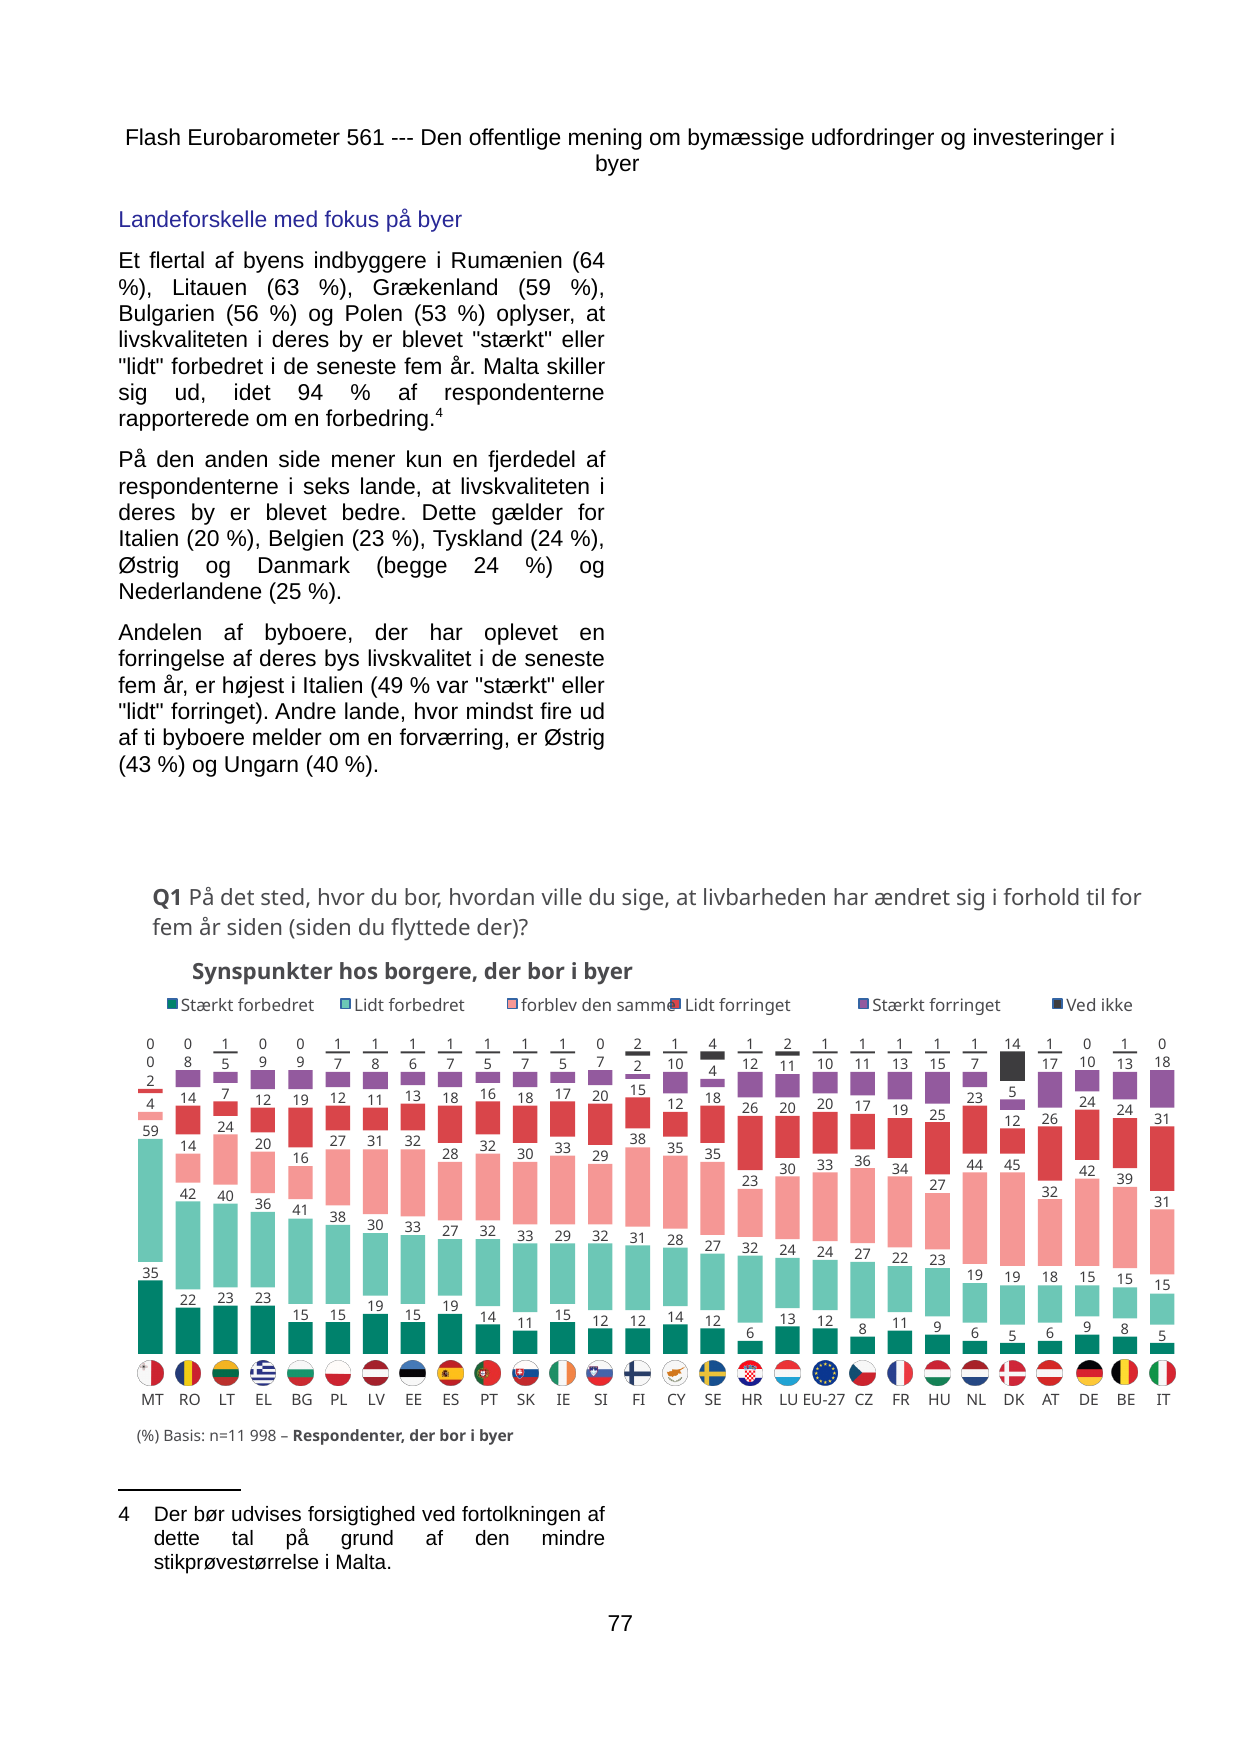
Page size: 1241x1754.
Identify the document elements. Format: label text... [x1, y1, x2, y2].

picture [512, 1360, 539, 1386]
picture [624, 1360, 651, 1386]
picture [437, 1360, 464, 1386]
text Der bør udvises forsigtighed ved fortolkningen af dette tal på grund af den mindre stikprøvestørrelse i Malta. [118, 1502, 605, 1574]
picture [586, 1360, 613, 1386]
text Et flertal af byens indbyggere i Rumænien (64 %), Litauen (63 %), Grækenland (59 %), Bulgarien (56 %) og Polen (53 %) oplyser, at livskvaliteten i deres by er blevet "stærkt" eller "lidt" forbedret i de seneste fem år. Malta skiller sig ud, idet 94 % af respondenterne rapporterede om en forbedring. [118, 247, 605, 432]
picture [1111, 1359, 1138, 1385]
picture [699, 1360, 726, 1386]
picture [737, 1360, 763, 1386]
picture [325, 1360, 351, 1386]
picture [961, 1360, 989, 1386]
picture [287, 1360, 314, 1386]
picture [1076, 1360, 1103, 1386]
picture [1036, 1360, 1063, 1386]
picture [999, 1360, 1026, 1386]
picture [924, 1360, 951, 1386]
picture [399, 1360, 426, 1386]
picture [774, 1360, 801, 1386]
picture [474, 1360, 501, 1386]
text Andelen af byboere, der har oplevet en forringelse af deres bys livskvalitet i de seneste fem år, er højest i Italien (49 % var "stærkt" eller "lidt" forringet). Andre lande, hvor mindst fire ud af ti byboere melder om en forværring, er Østrig (43 %) og Ungarn (40 %). [118, 619, 605, 777]
picture [175, 1360, 201, 1386]
text Landeforskelle med fokus på byer [118, 206, 605, 233]
picture [849, 1360, 876, 1386]
picture [362, 1360, 389, 1386]
picture [549, 1360, 576, 1386]
picture [812, 1360, 838, 1386]
picture [887, 1360, 913, 1386]
picture [1149, 1360, 1176, 1386]
picture [212, 1360, 239, 1386]
picture [250, 1360, 276, 1386]
picture [662, 1360, 688, 1386]
picture [137, 1360, 164, 1386]
text På den anden side mener kun en fjerdedel af respondenterne i seks lande, at livskvaliteten i deres by er blevet bedre. Dette gælder for Italien (20 %), Belgien (23 %), Tyskland (24 %), Østrig og Danmark (begge 24 %) og Nederlandene (25 %). [118, 446, 605, 604]
